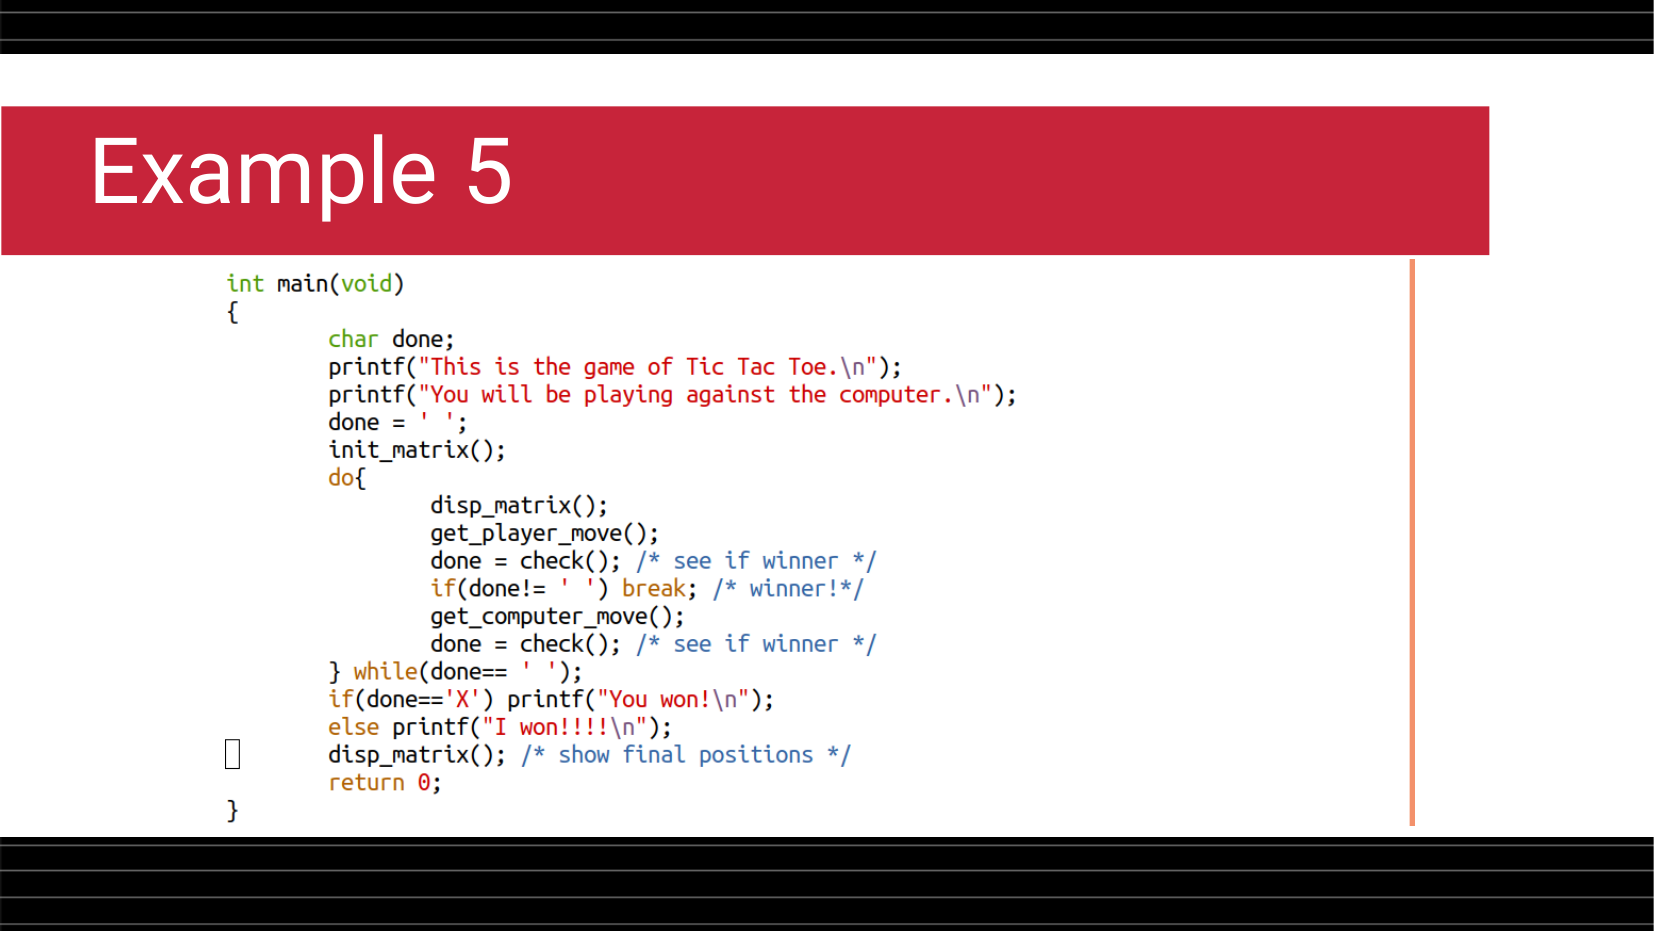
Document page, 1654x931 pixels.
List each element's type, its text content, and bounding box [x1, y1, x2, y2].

picture [225, 259, 1415, 826]
title Example 5 [1, 106, 1490, 256]
picture [0, 837, 1654, 931]
picture [0, 0, 1654, 54]
